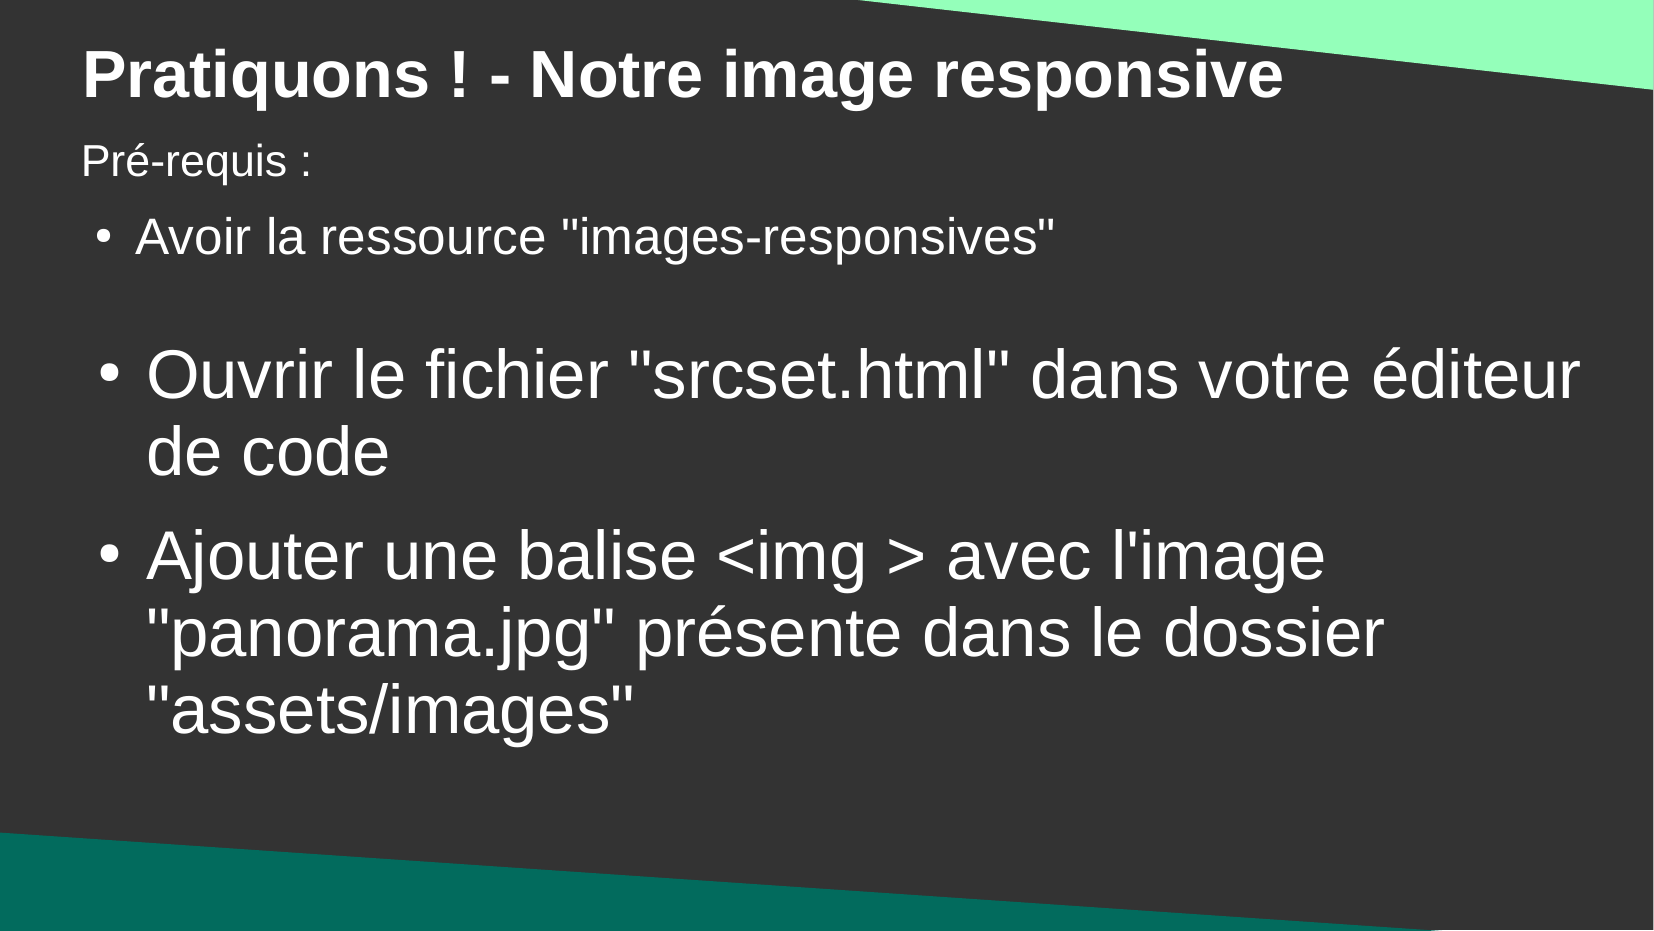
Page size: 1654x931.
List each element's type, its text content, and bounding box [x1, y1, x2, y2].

list Ouvrir le fichier "srcset.html" dans votre éditeur de code Ajouter une balise <img > avec l'image "panorama.jpg" présente dans le dossier "assets/images" [80, 335, 1605, 753]
title Pratiquons ! - Notre image responsive [82, 37, 1571, 114]
list Pré-requis : Avoir la ressource "images-responsives" [80, 135, 1620, 266]
text_box [858, 0, 1654, 90]
